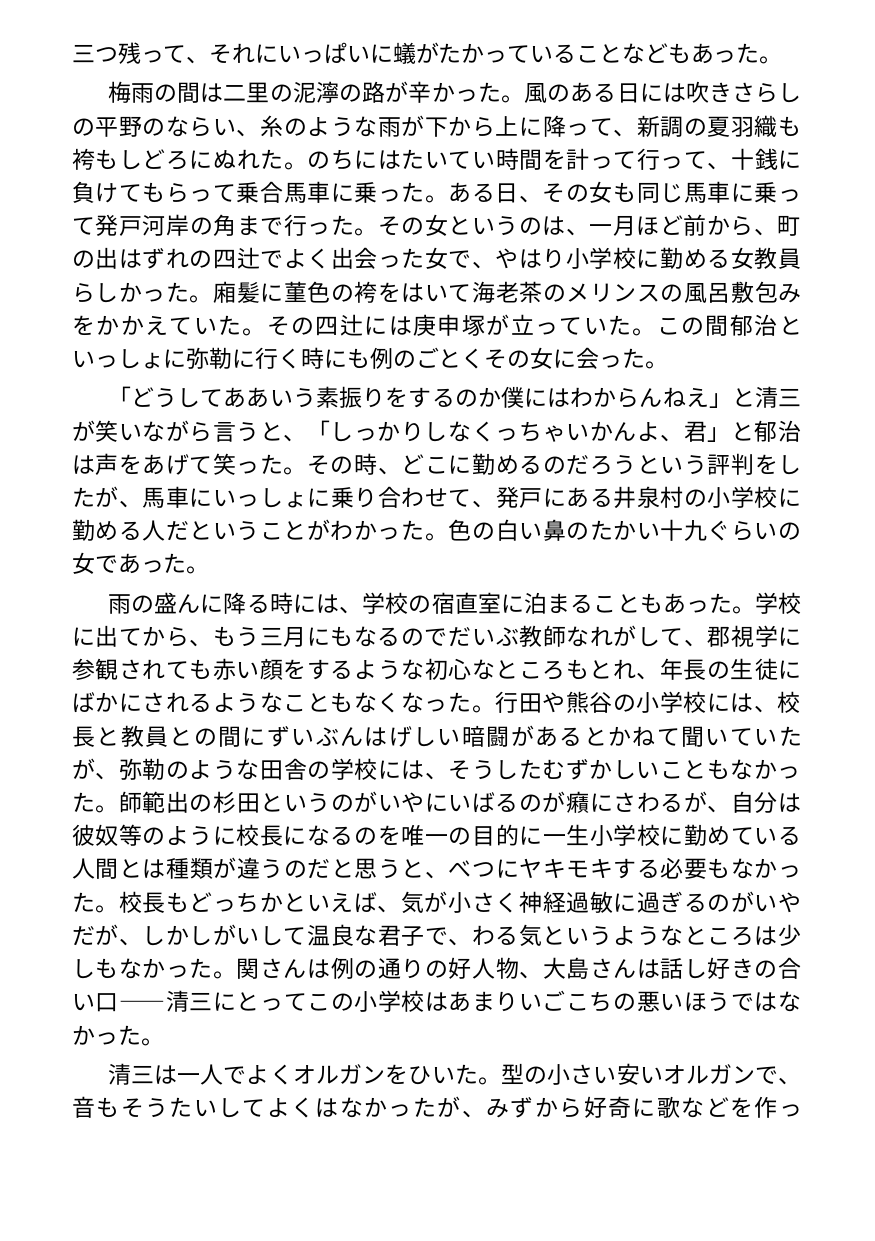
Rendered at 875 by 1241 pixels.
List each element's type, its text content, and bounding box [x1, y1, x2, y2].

text 清三は一人でよくオルガンをひいた。型の小さい安いオルガンで、音もそうたいしてよくはなかったが、みずから好奇に歌などを作っ [72, 1057, 802, 1123]
text 梅雨の間は二里の泥濘の路が辛かった。風のある日には吹きさらしの平野のならい、糸のような雨が下から上に降って、新調の夏羽織も袴もしどろにぬれた。のちにはたいてい時間を計って行って、十銭に負けてもらって乗合馬車に乗った。ある日、その女も同じ馬車に乗って発戸河岸の角まで行った。その女というのは、一月ほど前から、町の出はずれの四辻でよく出会った女で、やはり小学校に勤める女教員らしかった。廂髪に菫色の袴をはいて海老茶のメリンスの風呂敷包みをかかえていた。その四辻には庚申塚が立っていた。この間郁治といっしょに弥勒に行く時にも例のごとくその女に会った。 [72, 75, 802, 374]
text 三つ残って、それにいっぱいに蟻がたかっていることなどもあった。 [72, 36, 802, 69]
text 「どうしてああいう素振りをするのか僕にはわからんねえ」と清三が笑いながら言うと、「しっかりしなくっちゃいかんよ、君」と郁治は声をあげて笑った。その時、どこに勤めるのだろうという評判をしたが、馬車にいっしょに乗り合わせて、発戸にある井泉村の小学校に勤める人だということがわかった。色の白い鼻のたかい十九ぐらいの女であった。 [72, 380, 802, 579]
text 雨の盛んに降る時には、学校の宿直室に泊まることもあった。学校に出てから、もう三月にもなるのでだいぶ教師なれがして、郡視学に参観されても赤い顔をするような初心なところもとれ、年長の生徒にばかにされるようなこともなくなった。行田や熊谷の小学校には、校長と教員との間にずいぶんはげしい暗闘があるとかねて聞いていたが、弥勒のような田舎の学校には、そうしたむずかしいこともなかった。師範出の杉田というのがいやにいばるのが癪にさわるが、自分は彼奴等のように校長になるのを唯一の目的に一生小学校に勤めている人間とは種類が違うのだと思うと、べつにヤキモキする必要もなかった。校長もどっちかといえば、気が小さく神経過敏に過ぎるのがいやだが、しかしがいして温良な君子で、わる気というようなところは少しもなかった。関さんは例の通りの好人物、大島さんは話し好きの合い口――清三にとってこの小学校はあまりいごこちの悪いほうではなかった。 [72, 586, 802, 1051]
